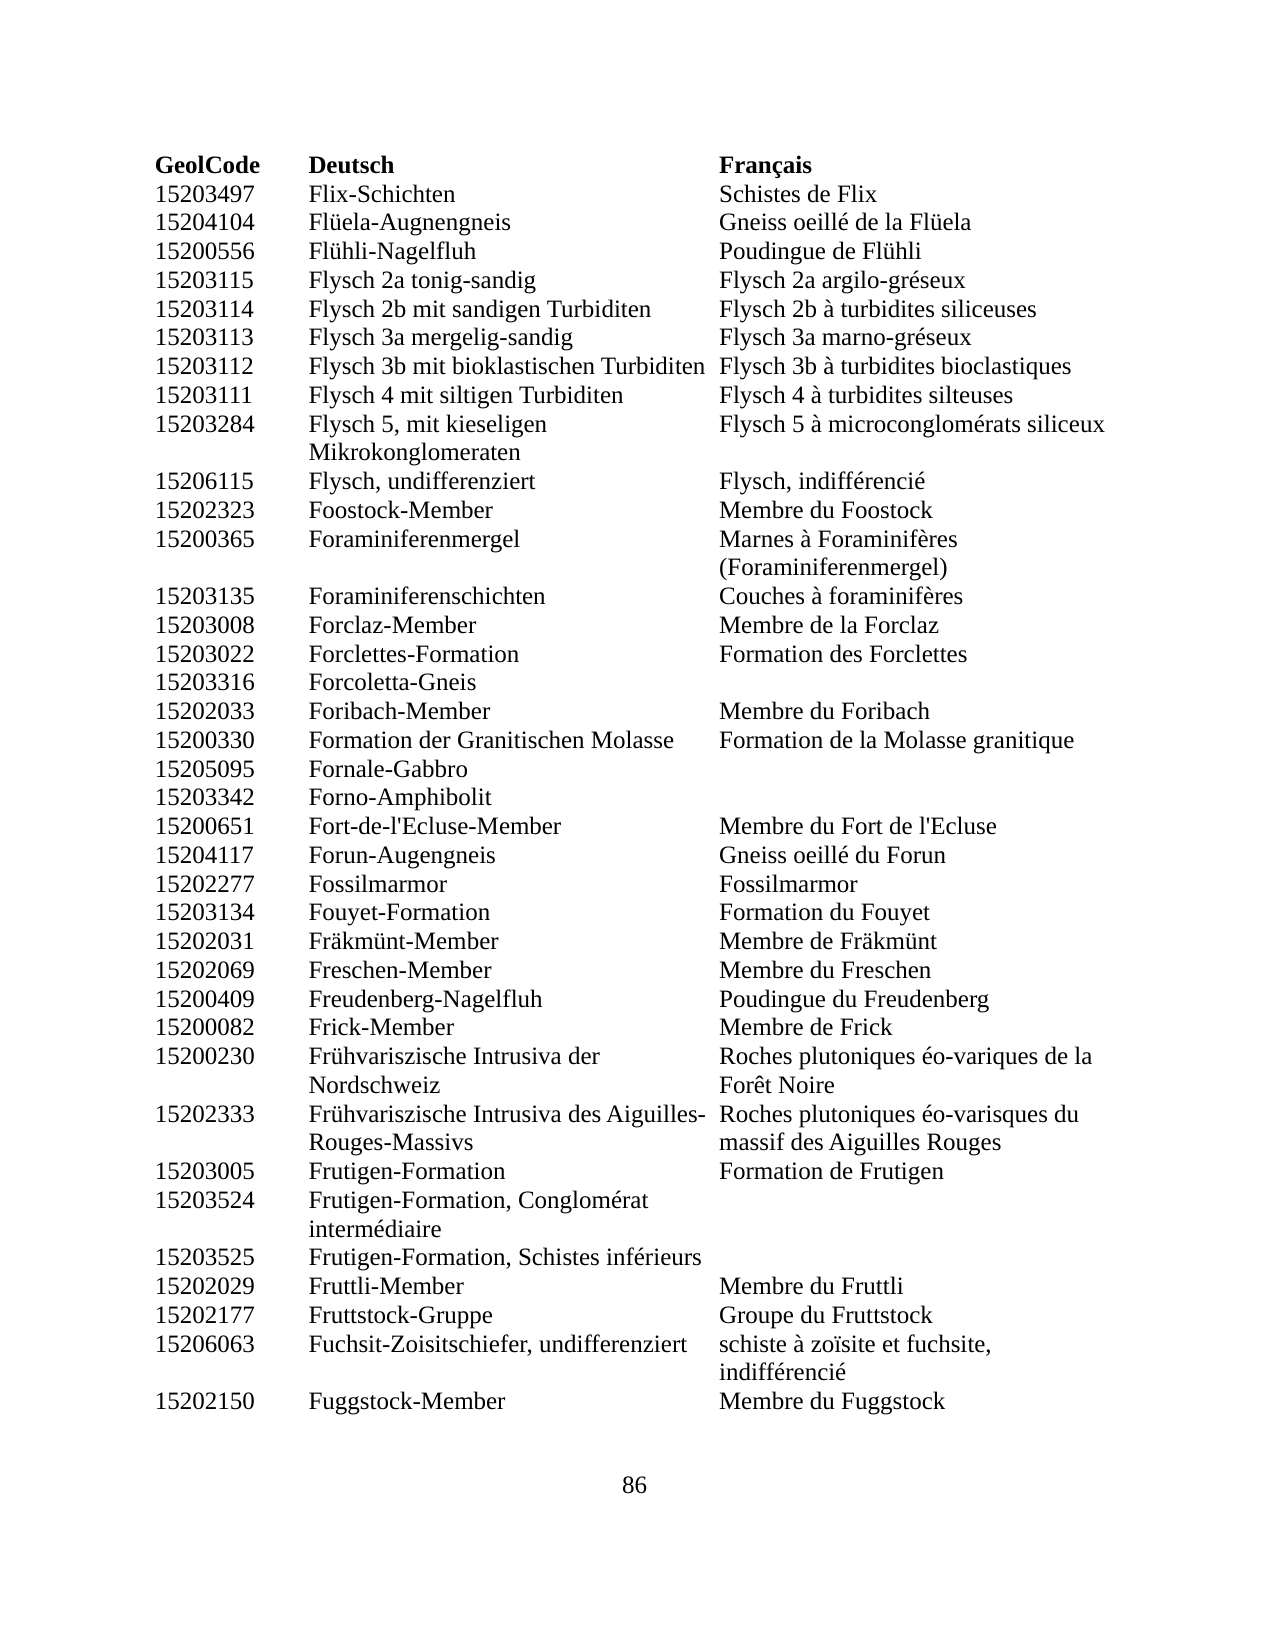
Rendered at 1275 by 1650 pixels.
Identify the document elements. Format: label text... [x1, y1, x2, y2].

table_cell Roches plutoniques éo-variques de la Forêt Noire [714, 1041, 1125, 1099]
table_cell Flysch 2b mit sandigen Turbiditen [304, 294, 714, 322]
table_cell 15203008 [150, 610, 304, 639]
table_cell Frutigen-Formation [304, 1156, 714, 1185]
table_cell Flysch 3b mit bioklastischen Turbiditen [304, 351, 714, 380]
table_cell 15202150 [150, 1386, 304, 1415]
table_cell Fräkmünt-Member [304, 926, 714, 955]
table_cell 15206115 [150, 466, 304, 495]
table_cell 15202323 [150, 495, 304, 524]
table_cell 15200365 [150, 524, 304, 581]
table_cell 15204104 [150, 208, 304, 236]
table_cell Fossilmarmor [714, 869, 1125, 897]
table_cell Membre du Fort de l'Ecluse [714, 811, 1125, 840]
table_cell Flysch 4 mit siltigen Turbiditen [304, 380, 714, 409]
table_cell 15202333 [150, 1099, 304, 1156]
table_cell Formation der Granitischen Molasse [304, 725, 714, 754]
table_cell 15203115 [150, 265, 304, 294]
table_header GeolCode [150, 150, 304, 179]
table_cell 15200651 [150, 811, 304, 840]
table_cell 15203112 [150, 351, 304, 380]
table_cell Forno-Amphibolit [304, 783, 714, 811]
table_cell 15203284 [150, 409, 304, 466]
table_cell Flysch 2a argilo-gréseux [714, 265, 1125, 294]
table_cell 15203022 [150, 639, 304, 667]
table_cell Membre de Frick [714, 1013, 1125, 1041]
table_cell 15202033 [150, 696, 304, 725]
table_cell Fort-de-l'Ecluse-Member [304, 811, 714, 840]
table_cell Membre de Fräkmünt [714, 926, 1125, 955]
table_cell 15200230 [150, 1041, 304, 1099]
table_cell Fouyet-Formation [304, 898, 714, 926]
table_cell Flysch, undifferenziert [304, 466, 714, 495]
table_cell 15203113 [150, 323, 304, 351]
table_cell [714, 1243, 1125, 1271]
table_cell Fornale-Gabbro [304, 754, 714, 782]
table_cell Frick-Member [304, 1013, 714, 1041]
table_cell Formation de Frutigen [714, 1156, 1125, 1185]
table_cell 15203005 [150, 1156, 304, 1185]
table_cell Flysch 2b à turbidites siliceuses [714, 294, 1125, 322]
table_cell Fuggstock-Member [304, 1386, 714, 1415]
table_cell [714, 1185, 1125, 1242]
table_cell Formation de la Molasse granitique [714, 725, 1125, 754]
table_cell 15202069 [150, 955, 304, 984]
table_cell Groupe du Fruttstock [714, 1300, 1125, 1329]
table_cell Freudenberg-Nagelfluh [304, 984, 714, 1012]
table_cell Fruttli-Member [304, 1271, 714, 1300]
table_cell 15200330 [150, 725, 304, 754]
table_cell [714, 783, 1125, 811]
table_cell 15202031 [150, 926, 304, 955]
table_cell 15200409 [150, 984, 304, 1012]
table_cell 15200556 [150, 236, 304, 265]
table_cell Frühvariszische Intrusiva des Aiguilles-Rouges-Massivs [304, 1099, 714, 1156]
table_cell Formation du Fouyet [714, 898, 1125, 926]
table_cell Membre du Foribach [714, 696, 1125, 725]
table_cell 15202177 [150, 1300, 304, 1329]
table_cell [714, 754, 1125, 782]
table_cell Membre du Fruttli [714, 1271, 1125, 1300]
table_cell Poudingue du Freudenberg [714, 984, 1125, 1012]
table_cell 15206063 [150, 1329, 304, 1386]
table_cell Fossilmarmor [304, 869, 714, 897]
table_cell Flühli-Nagelfluh [304, 236, 714, 265]
table_cell Flysch 3a marno-gréseux [714, 323, 1125, 351]
table_cell 15203111 [150, 380, 304, 409]
table_cell Forclettes-Formation [304, 639, 714, 667]
table_cell Marnes à Foraminifères (Foraminiferenmergel) [714, 524, 1125, 581]
table_cell Membre du Freschen [714, 955, 1125, 984]
table_cell Flüela-Augnengneis [304, 208, 714, 236]
table_header Français [714, 150, 1125, 179]
table_cell 15203525 [150, 1243, 304, 1271]
table_cell 15203524 [150, 1185, 304, 1242]
table_cell Forun-Augengneis [304, 840, 714, 869]
table_cell Foraminiferenmergel [304, 524, 714, 581]
table_cell 15203497 [150, 179, 304, 207]
table_cell Couches à foraminifères [714, 581, 1125, 610]
table_header Deutsch [304, 150, 714, 179]
table_cell 15202029 [150, 1271, 304, 1300]
table_cell Foraminiferenschichten [304, 581, 714, 610]
table_cell Gneiss oeillé de la Flüela [714, 208, 1125, 236]
table_cell Freschen-Member [304, 955, 714, 984]
table_cell Frühvariszische Intrusiva der Nordschweiz [304, 1041, 714, 1099]
table_cell 15203135 [150, 581, 304, 610]
table_cell 15203342 [150, 783, 304, 811]
table_cell Foribach-Member [304, 696, 714, 725]
table_cell 15205095 [150, 754, 304, 782]
table_cell Roches plutoniques éo-varisques du massif des Aiguilles Rouges [714, 1099, 1125, 1156]
table_cell Flysch 4 à turbidites silteuses [714, 380, 1125, 409]
table_cell Membre de la Forclaz [714, 610, 1125, 639]
table_cell Flysch 5, mit kieseligen Mikrokonglomeraten [304, 409, 714, 466]
table_cell 15202277 [150, 869, 304, 897]
table_cell Flysch 3b à turbidites bioclastiques [714, 351, 1125, 380]
table_cell Fruttstock-Gruppe [304, 1300, 714, 1329]
table_cell Flysch 2a tonig-sandig [304, 265, 714, 294]
table_cell 15203134 [150, 898, 304, 926]
table_cell Forclaz-Member [304, 610, 714, 639]
table_cell Membre du Foostock [714, 495, 1125, 524]
table_cell Frutigen-Formation, Schistes inférieurs [304, 1243, 714, 1271]
table_cell Fuchsit-Zoisitschiefer, undifferenziert [304, 1329, 714, 1386]
table_cell Flysch, indifférencié [714, 466, 1125, 495]
table_cell Gneiss oeillé du Forun [714, 840, 1125, 869]
table_cell 15203316 [150, 668, 304, 696]
table_cell Flysch 3a mergelig-sandig [304, 323, 714, 351]
table_cell Flysch 5 à microconglomérats siliceux [714, 409, 1125, 466]
table_cell Poudingue de Flühli [714, 236, 1125, 265]
table_cell Formation des Forclettes [714, 639, 1125, 667]
table_cell Membre du Fuggstock [714, 1386, 1125, 1415]
table_cell 15204117 [150, 840, 304, 869]
table_cell schiste à zoïsite et fuchsite, indifférencié [714, 1329, 1125, 1386]
table_cell 15203114 [150, 294, 304, 322]
table_cell [714, 668, 1125, 696]
table_cell Schistes de Flix [714, 179, 1125, 207]
table_cell Forcoletta-Gneis [304, 668, 714, 696]
table_cell Flix-Schichten [304, 179, 714, 207]
table_cell 15200082 [150, 1013, 304, 1041]
table_cell Frutigen-Formation, Conglomérat intermédiaire [304, 1185, 714, 1242]
table_cell Foostock-Member [304, 495, 714, 524]
